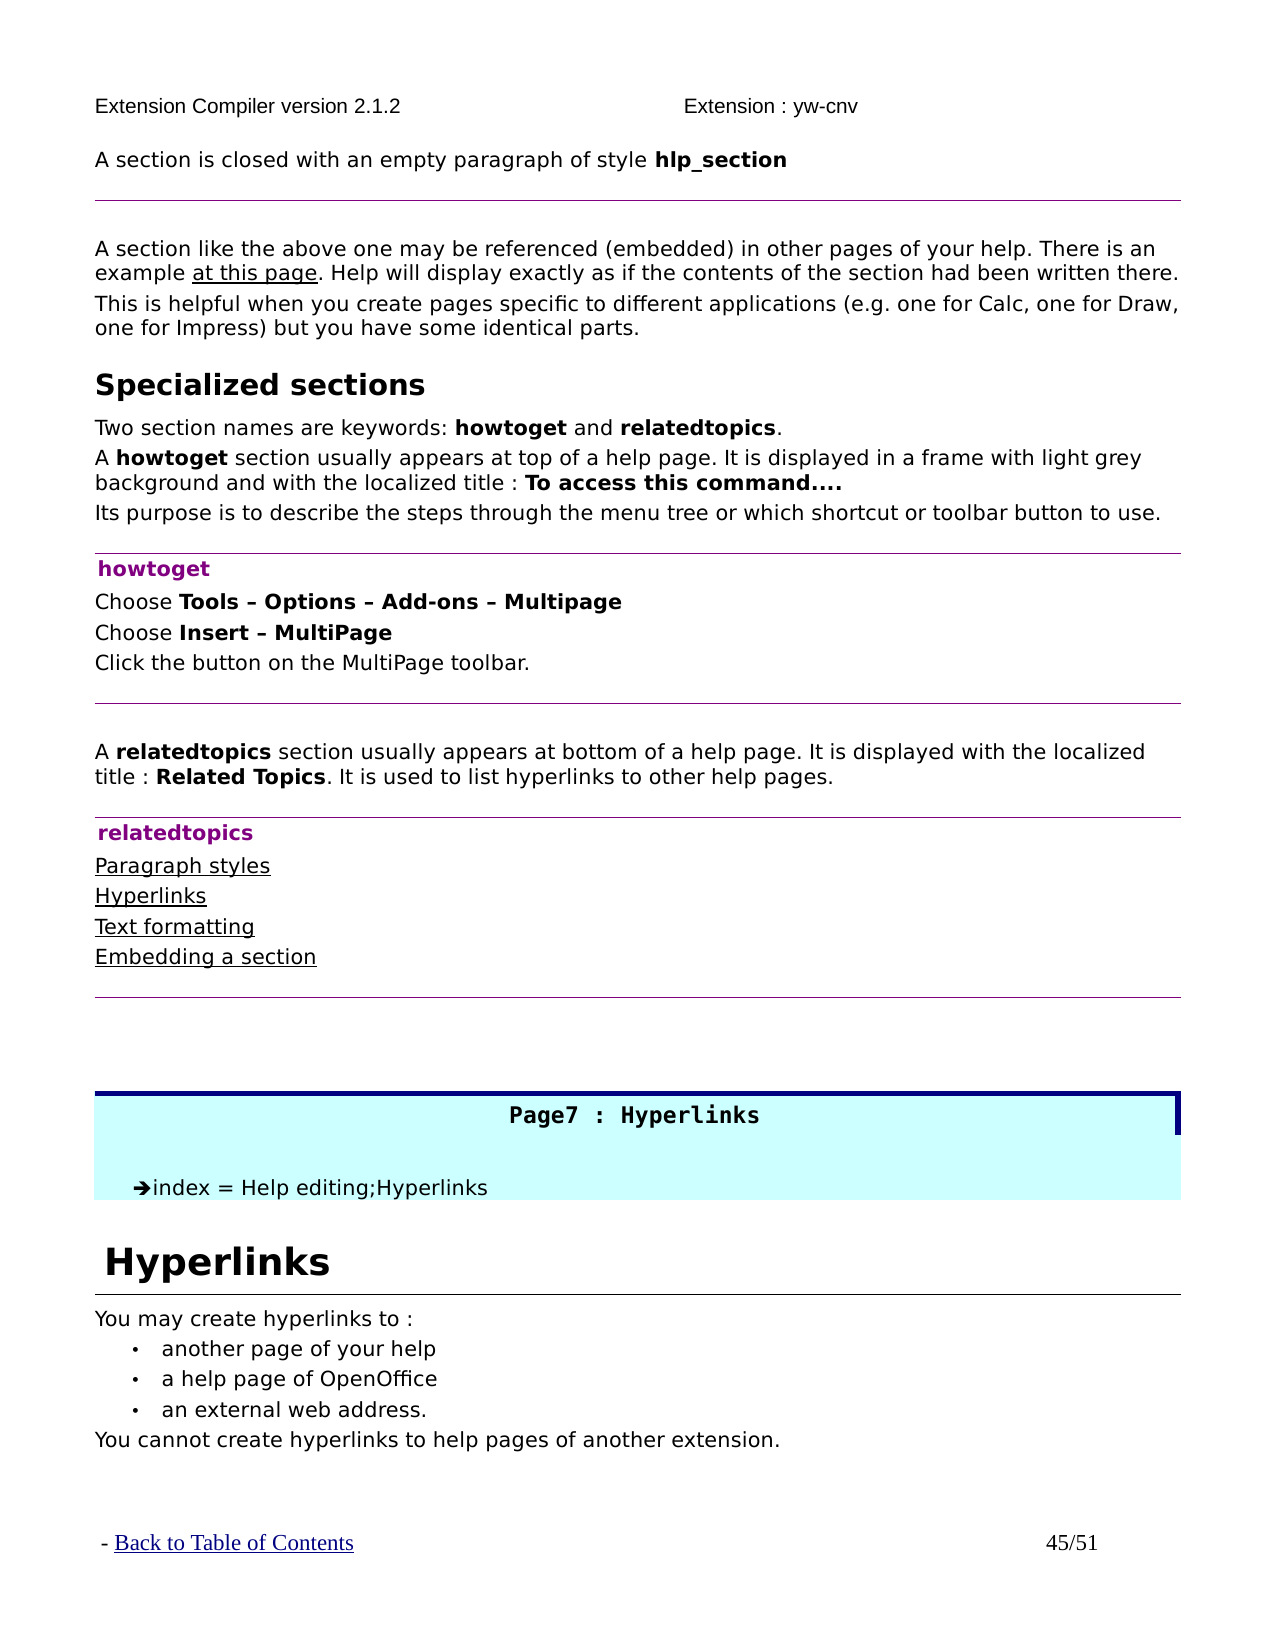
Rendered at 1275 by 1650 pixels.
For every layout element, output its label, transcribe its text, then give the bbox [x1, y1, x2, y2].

text Specialized sections [94, 368, 1181, 402]
text A howtoget section usually appears at top of a help page. It is displayed in a frame with light grey background and with the localized title : To access this command.... [94, 446, 1181, 495]
text Choose Insert – MultiPage [94, 621, 1181, 645]
text Two section names are keywords: howtoget and relatedtopics. [94, 416, 1181, 440]
text Hyperlinks [94, 1231, 1181, 1294]
text A section like the above one may be referenced (embedded) in other pages of your help. There is an example at this page. Help will display exactly as if the contents of the section had been written there. [94, 237, 1181, 286]
text A section is closed with an empty paragraph of style hlp_section [94, 147, 1181, 172]
text Click the button on the MultiPage toolbar. [94, 651, 1181, 675]
text Hyperlinks [94, 884, 1181, 909]
list index = Help editing;Hyperlinks [94, 1176, 1181, 1200]
text howtoget [94, 554, 1181, 584]
list an external web address. [132, 1397, 1181, 1422]
text This is helpful when you create pages specific to different applications (e.g. one for Calc, one for Draw, one for Impress) but you have some identical parts. [94, 292, 1181, 341]
text Embedding a section [94, 945, 1181, 969]
text Its purpose is to describe the steps through the menu tree or which shortcut or toolbar button to use. [94, 501, 1181, 525]
text Page7 : Hyperlinks [94, 1092, 1175, 1135]
text Choose Tools – Options – Add-ons – Multipage [94, 590, 1181, 615]
list a help page of OpenOffice [132, 1367, 1181, 1392]
text You may create hyperlinks to : [94, 1307, 1181, 1331]
list another page of your help [132, 1337, 1181, 1361]
text Paragraph styles [94, 854, 1181, 879]
text relatedtopics [94, 818, 1181, 848]
text A relatedtopics section usually appears at bottom of a help page. It is displayed with the localized title : Related Topics. It is used to list hyperlinks to other help pages. [94, 740, 1181, 789]
text Text formatting [94, 915, 1181, 939]
text You cannot create hyperlinks to help pages of another extension. [94, 1428, 1181, 1452]
